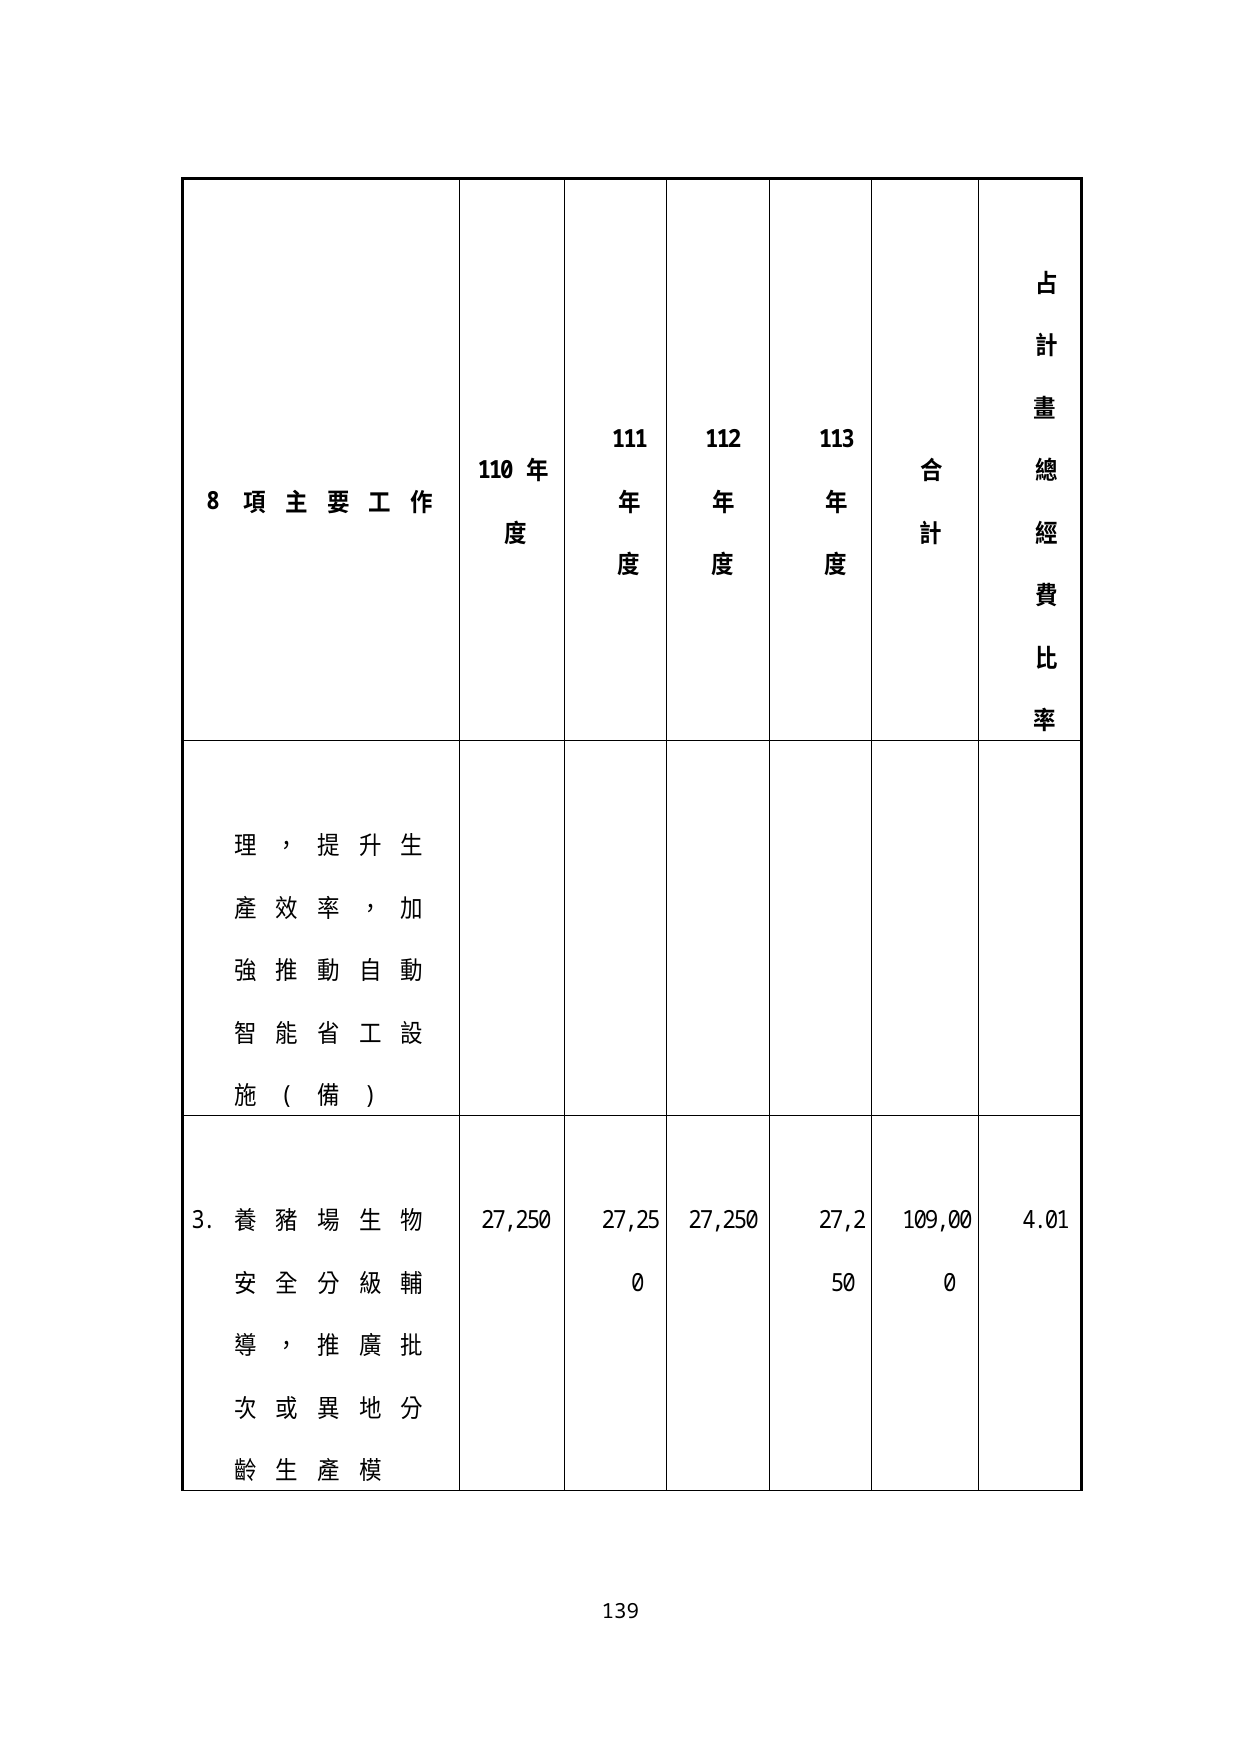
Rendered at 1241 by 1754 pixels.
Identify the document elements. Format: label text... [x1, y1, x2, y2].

table_header 110年度 [460, 180, 564, 740]
table_cell [460, 741, 564, 1115]
table_cell [872, 741, 978, 1115]
table_cell 4.01 [979, 1116, 1080, 1490]
table_header 合計 [872, 180, 978, 740]
table_cell 理，提升生產效率，加強推動自動智能省工設施(備) [184, 741, 459, 1115]
table_header 111年度 [565, 180, 666, 740]
table_header 112年度 [667, 180, 769, 740]
table_cell [667, 741, 769, 1115]
table_cell [770, 741, 871, 1115]
table_cell 27,250 [565, 1116, 666, 1490]
table_header 113年度 [770, 180, 871, 740]
table_cell 27,250 [667, 1116, 769, 1490]
table_cell 27,250 [460, 1116, 564, 1490]
table_header 8項主要工作 [184, 180, 459, 740]
table_cell [565, 741, 666, 1115]
table_cell 109,000 [872, 1116, 978, 1490]
table_cell 3.養豬場生物安全分級輔導，推廣批次或異地分齡生產模 [184, 1116, 459, 1490]
table_header 占計畫 總經費比率 [979, 180, 1080, 740]
table_cell 27,250 [770, 1116, 871, 1490]
table_cell [979, 741, 1080, 1115]
